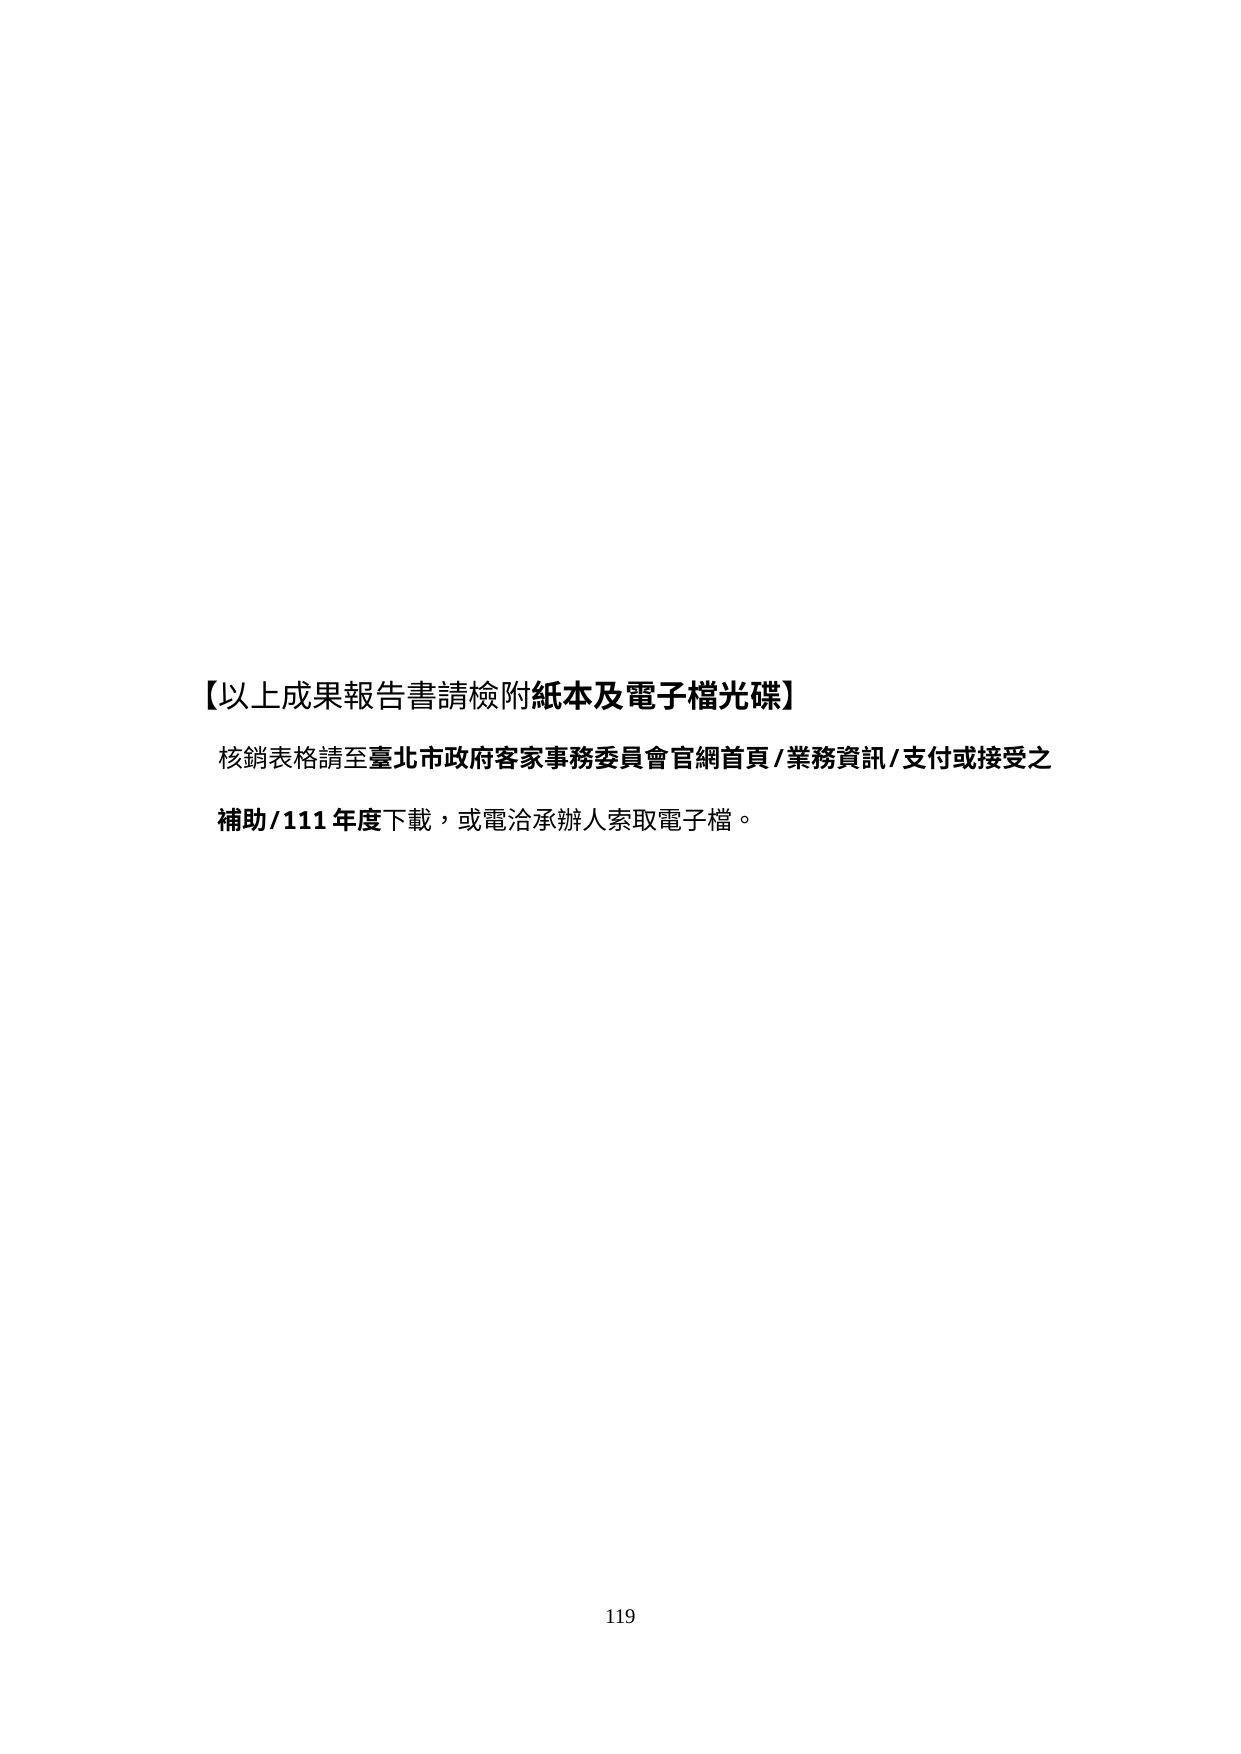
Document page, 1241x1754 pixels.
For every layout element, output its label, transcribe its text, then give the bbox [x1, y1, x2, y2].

text 【以上成果報告書請檢附紙本及電子檔光碟】 [187, 652, 1053, 714]
text 核銷表格請至臺北市政府客家事務委員會官網首頁/業務資訊/支付或接受之補助/111年度下載，或電洽承辦人索取電子檔。 [187, 714, 1053, 839]
